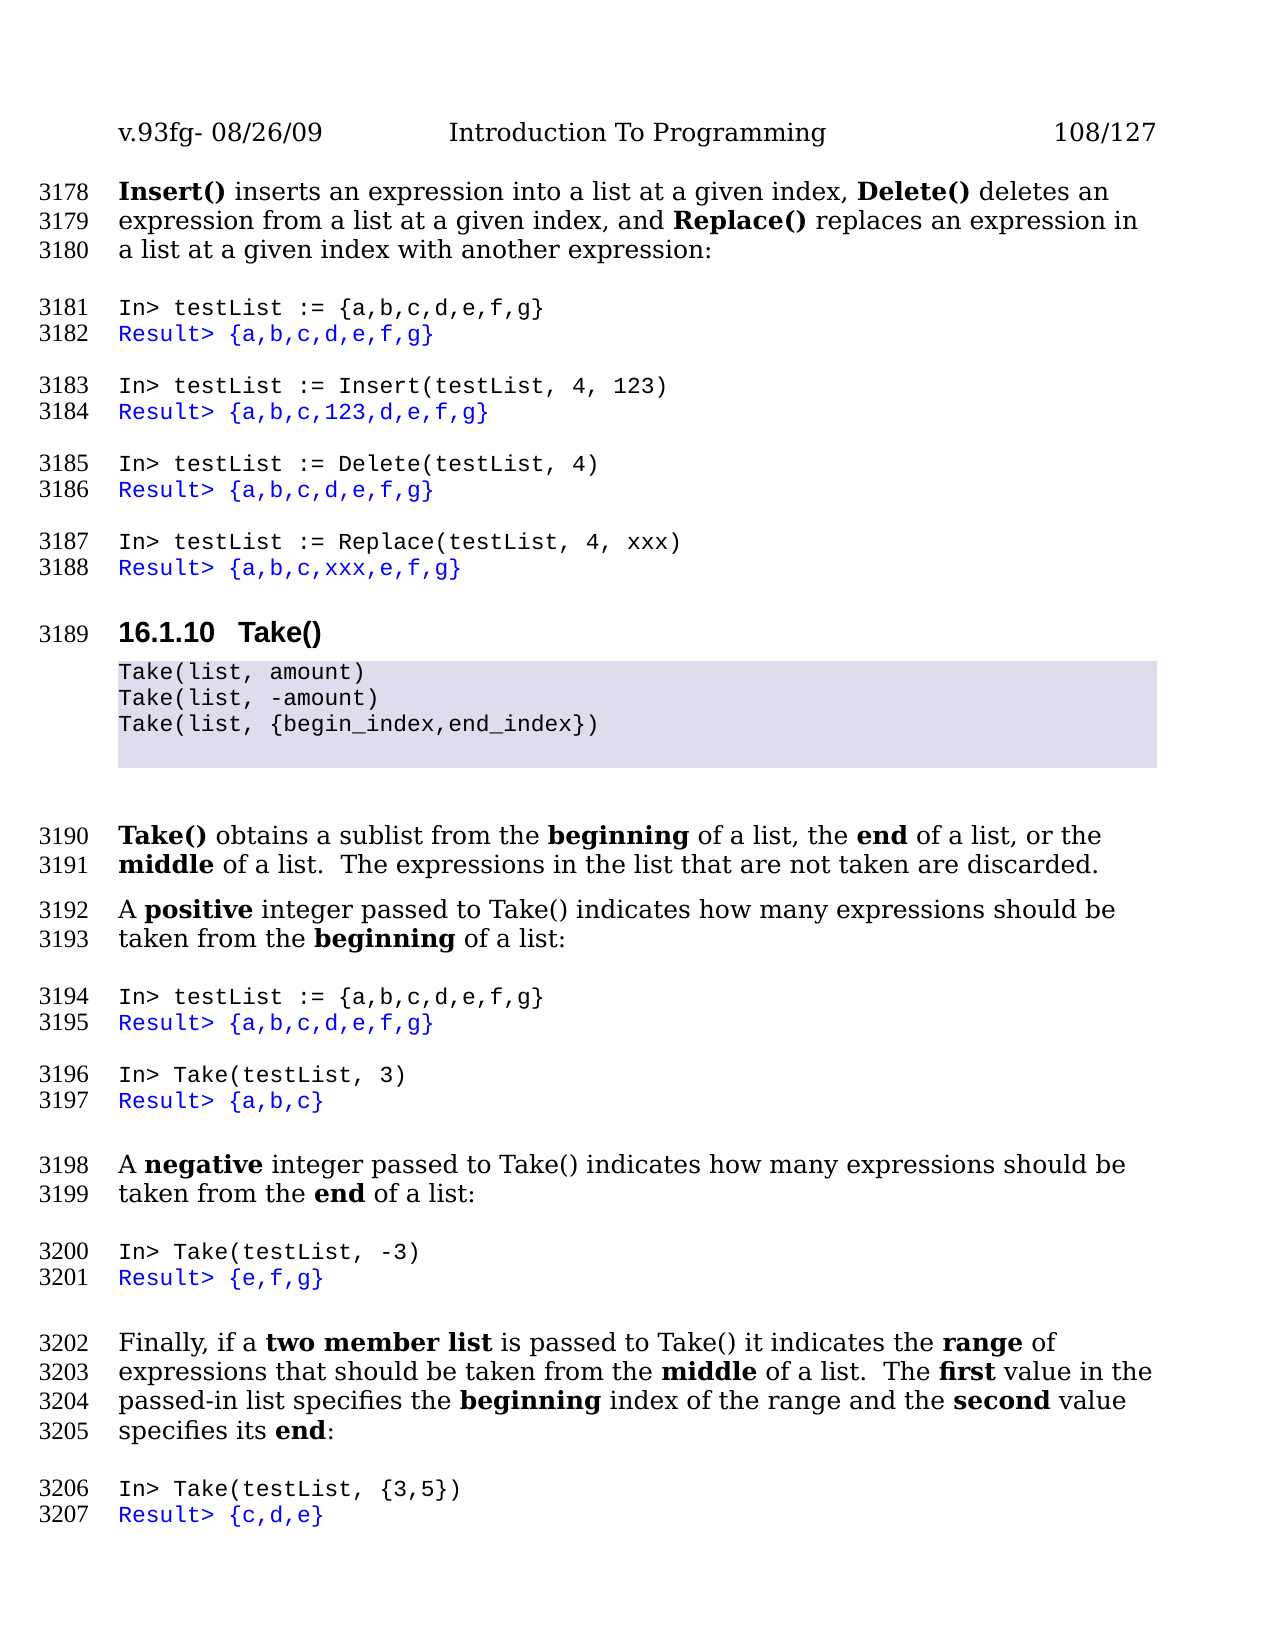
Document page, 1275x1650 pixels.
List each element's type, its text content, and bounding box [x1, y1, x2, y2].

text In> testList := {a,b,c,d,e,f,g} [118, 297, 1157, 323]
text A negative integer passed to Take() indicates how many expressions should be taken from the end of a list: [118, 1150, 1157, 1209]
text Result> {a,b,c,d,e,f,g} [118, 323, 1157, 348]
text Result> {a,b,c,d,e,f,g} [118, 1011, 1157, 1037]
text In> testList := Delete(testList, 4) [118, 452, 1157, 478]
text Insert() inserts an expression into a list at a given index, Delete() deletes an expression from a list at a given index, and Replace() replaces an expression in a list at a given index with another expression: [118, 177, 1157, 265]
text Result> {e,f,g} [118, 1267, 1157, 1293]
table_header Take(list, amount) Take(list, -amount) Take(list, {begin_index,end_index}) [118, 661, 1157, 768]
text In> Take(testList, {3,5}) [118, 1477, 1157, 1503]
text Finally, if a two member list is passed to Take() it indicates the range of expressions that should be taken from the middle of a list. The first value in the passed-in list specifies the beginning index of the range and the second value specifies its end: [118, 1327, 1157, 1445]
text In> testList := Insert(testList, 4, 123) [118, 374, 1157, 400]
text In> testList := Replace(testList, 4, xxx) [118, 530, 1157, 556]
text A positive integer passed to Take() indicates how many expressions should be taken from the beginning of a list: [118, 895, 1157, 953]
text In> Take(testList, -3) [118, 1241, 1157, 1267]
text Result> {a,b,c,xxx,e,f,g} [118, 556, 1157, 582]
text Result> {c,d,e} [118, 1503, 1157, 1529]
text In> testList := {a,b,c,d,e,f,g} [118, 985, 1157, 1011]
text Result> {a,b,c,123,d,e,f,g} [118, 400, 1157, 426]
text Take() obtains a sublist from the beginning of a list, the end of a list, or the middle of a list. The expressions in the list that are not taken are discarded. [118, 821, 1157, 880]
subtitle Take() [118, 615, 1157, 648]
text Result> {a,b,c,d,e,f,g} [118, 478, 1157, 504]
text Result> {a,b,c} [118, 1089, 1157, 1115]
text In> Take(testList, 3) [118, 1063, 1157, 1089]
